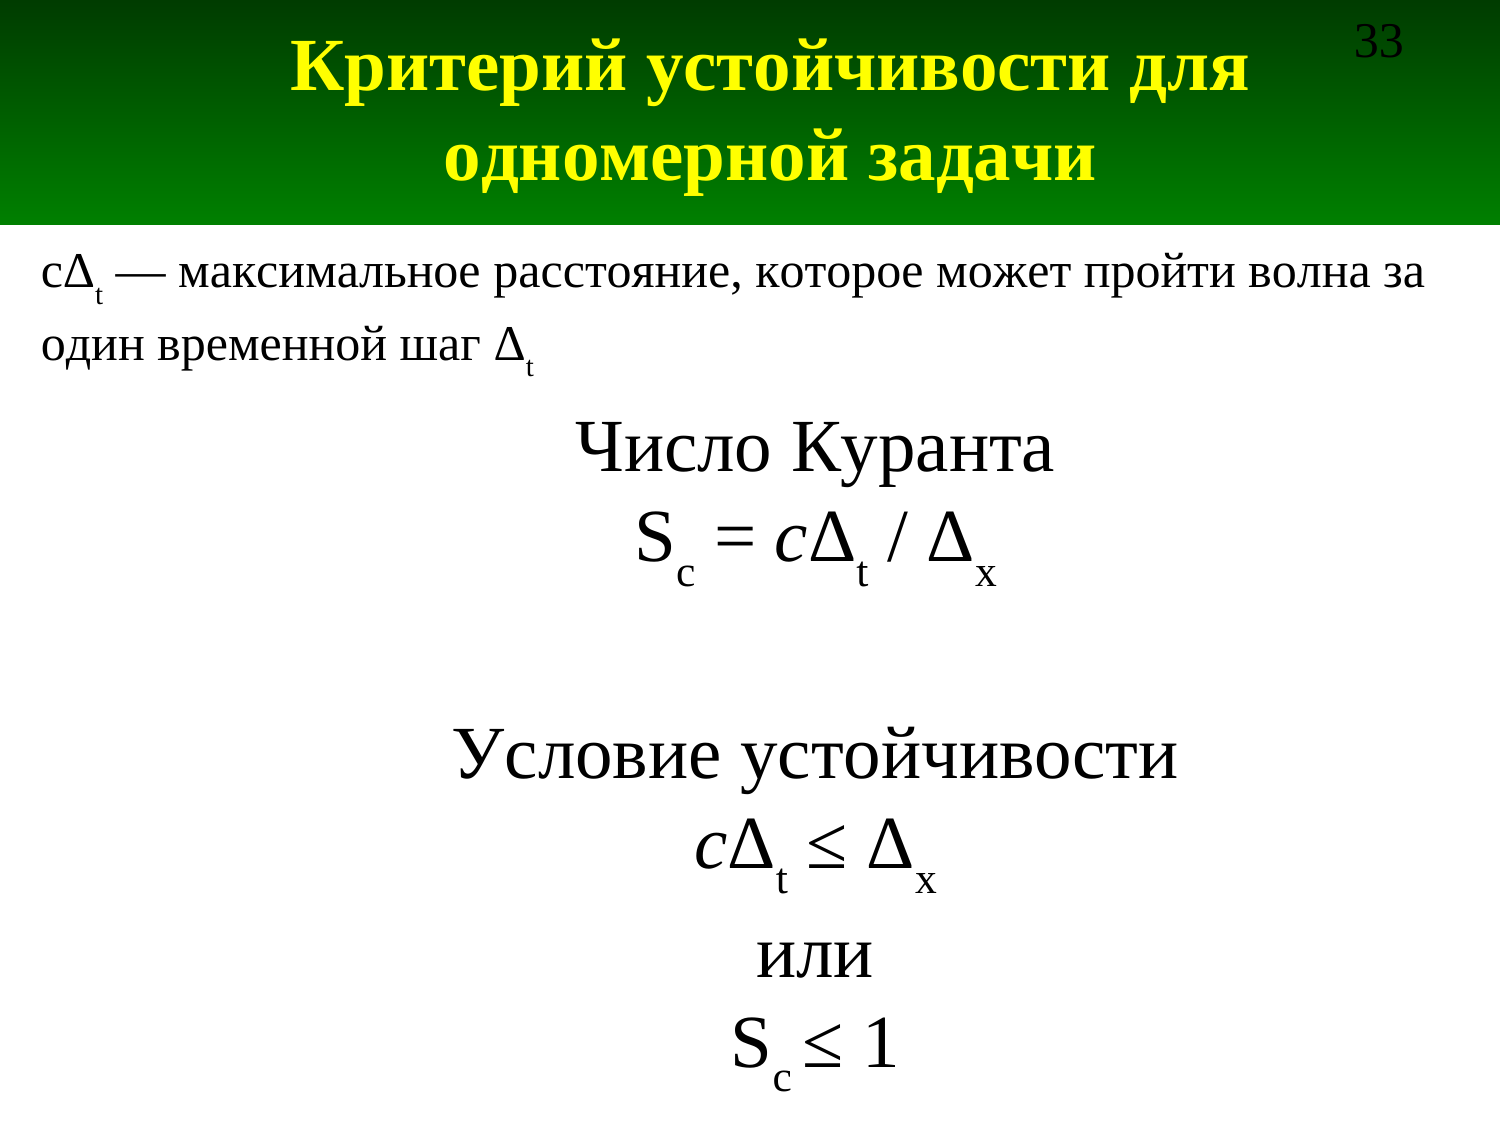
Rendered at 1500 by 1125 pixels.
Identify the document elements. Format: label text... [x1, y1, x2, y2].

title Критерий устойчивости для одномерной задачи [100, 7, 1441, 204]
text_box Число Куранта Sc = сΔt / Δx Условие устойчивости сΔt ≤ Δx или Sc ≤ 1 [437, 390, 1186, 1108]
text_box cΔt — максимальное расстояние, которое может пройти волна за один временной шаг Δt [25, 230, 1489, 390]
